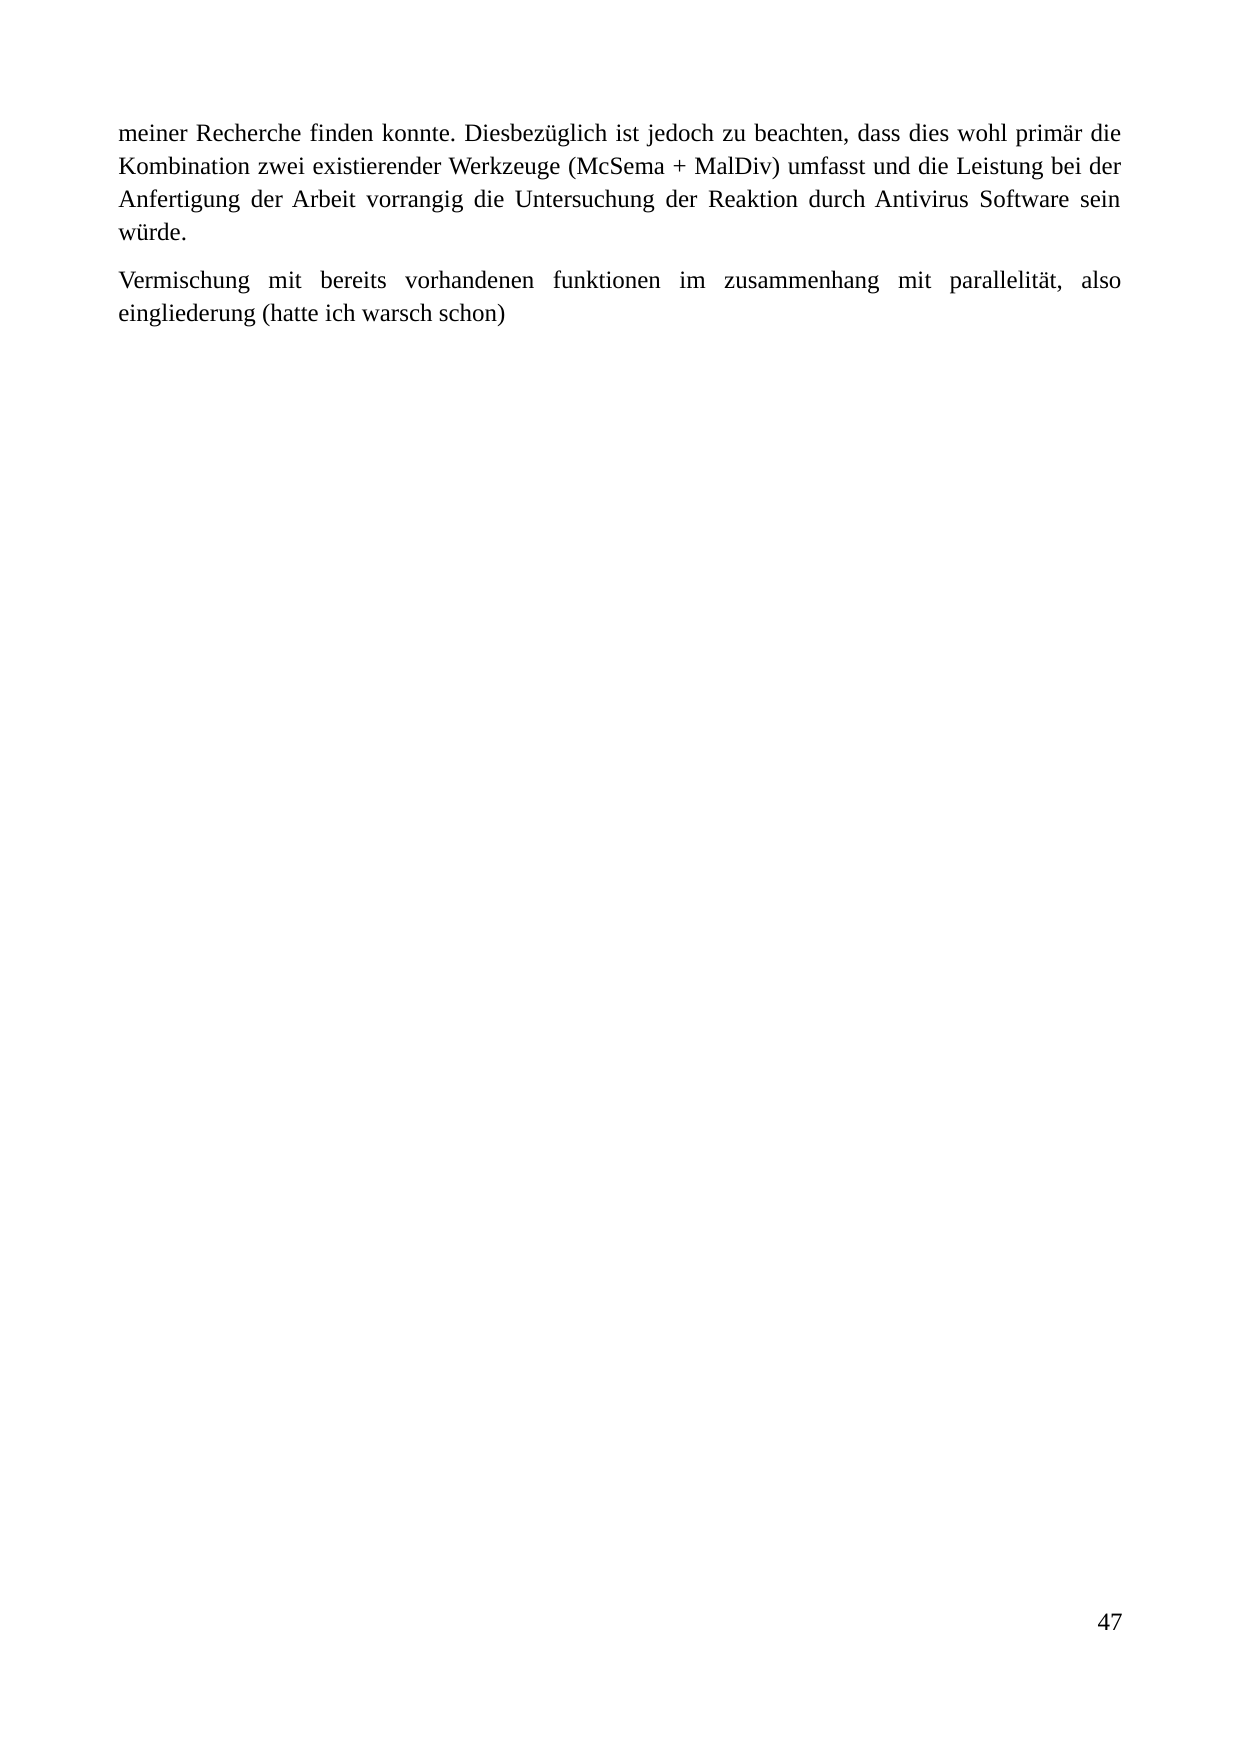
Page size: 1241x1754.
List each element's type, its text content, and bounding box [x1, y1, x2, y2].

text meiner Recherche finden konnte. Diesbezüglich ist jedoch zu beachten, dass dies wohl primär die Kombination zwei existierender Werkzeuge (McSema + MalDiv) umfasst und die Leistung bei der Anfertigung der Arbeit vorrangig die Untersuchung der Reaktion durch Antivirus Software sein würde. [118, 118, 1122, 246]
text Vermischung mit bereits vorhandenen funktionen im zusammenhang mit parallelität, also eingliederung (hatte ich warsch schon) [118, 265, 1122, 327]
